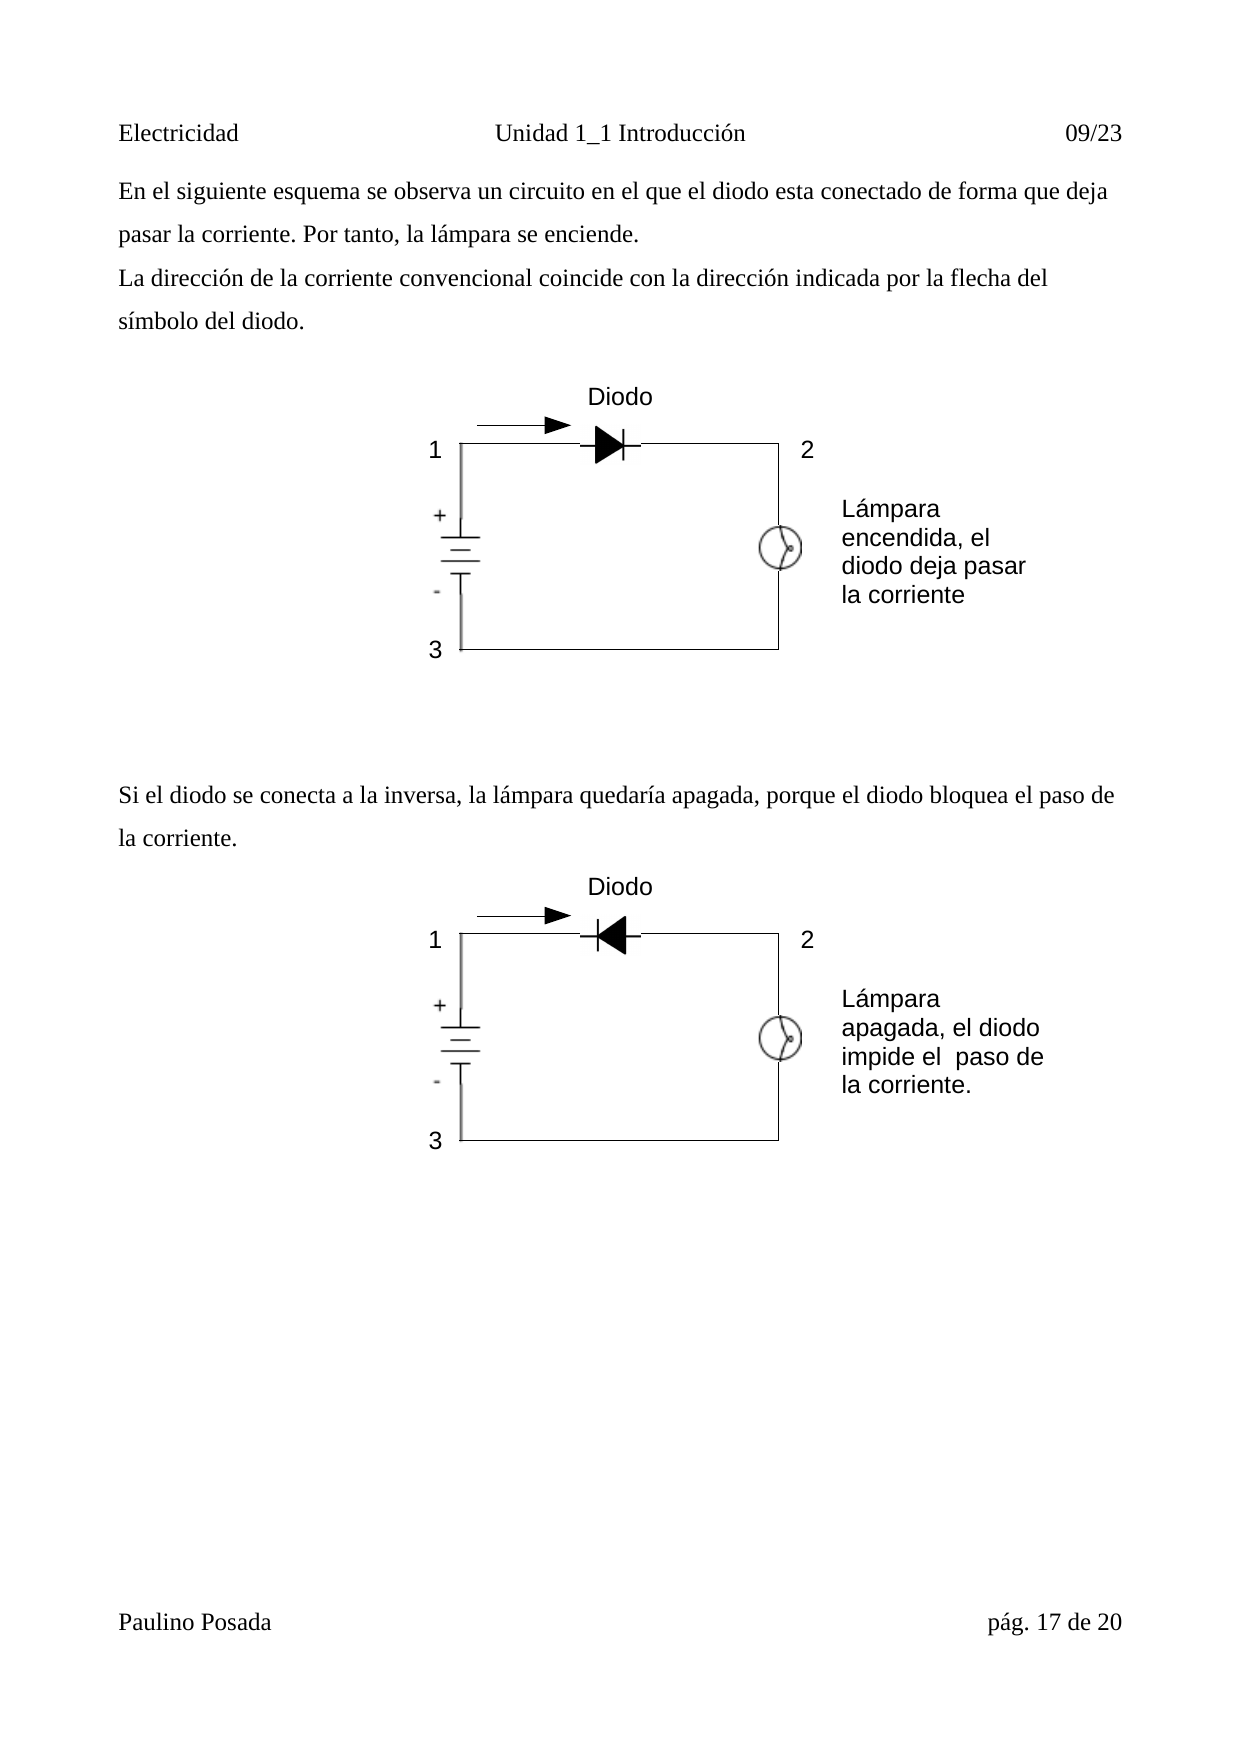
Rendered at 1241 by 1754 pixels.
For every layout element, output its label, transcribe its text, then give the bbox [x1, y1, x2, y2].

picture [416, 424, 493, 661]
text En el siguiente esquema se observa un circuito en el que el diodo esta conectado de forma que deja pasar la corriente. Por tanto, la lámpara se enciende. [118, 176, 1122, 248]
picture [416, 914, 493, 1151]
picture [756, 1015, 802, 1062]
text La dirección de la corriente convencional coincide con la dirección indicada por la flecha del símbolo del diodo. [118, 263, 1122, 334]
picture [580, 914, 641, 956]
text Si el diodo se conecta a la inversa, la lámpara quedaría apagada, porque el diodo bloquea el paso de la corriente. [118, 780, 1122, 852]
picture [580, 424, 641, 465]
picture [756, 525, 802, 571]
